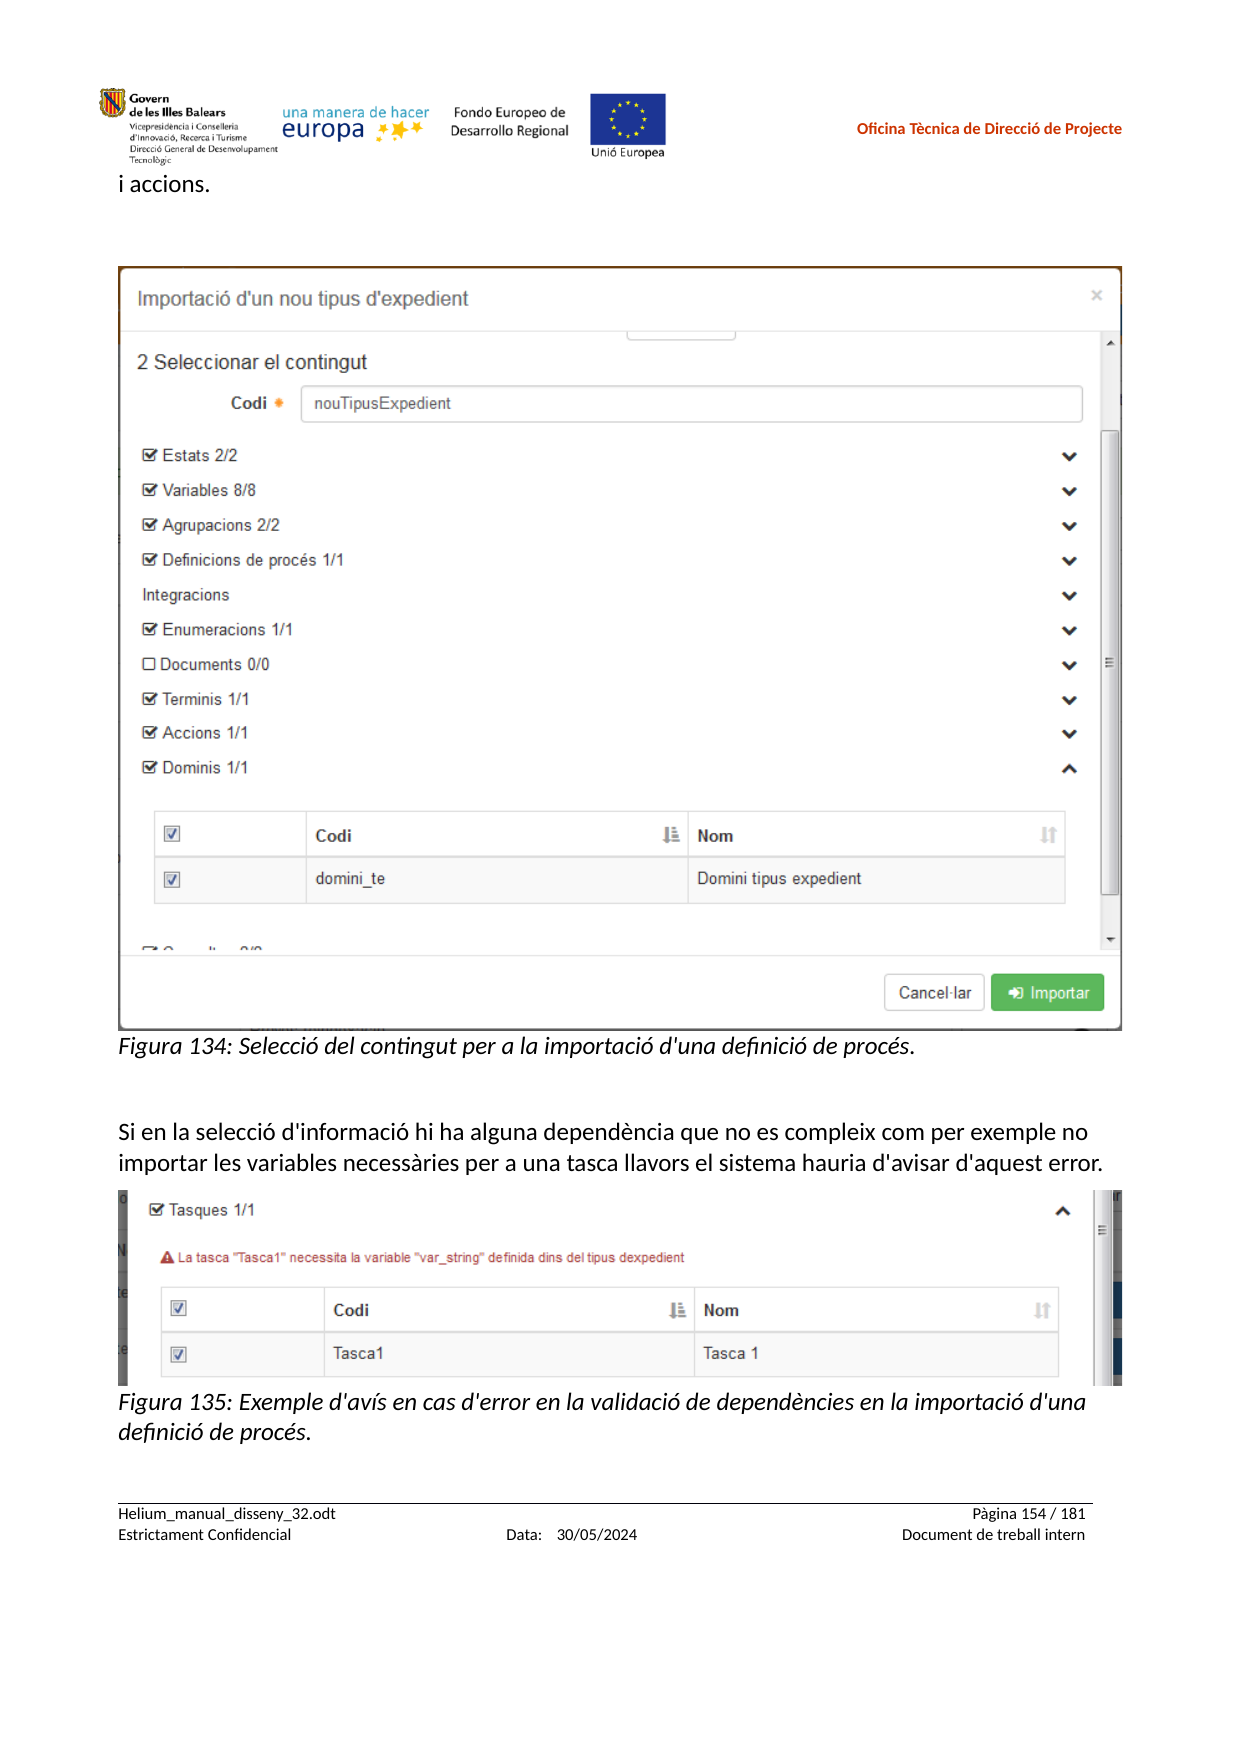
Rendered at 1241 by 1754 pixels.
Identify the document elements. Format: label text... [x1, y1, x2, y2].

text Si en la selecció d'informació hi ha alguna dependència que no es compleix com per exemple no importar les variables necessàries per a una tasca llavors el sistema hauria d'avisar d'aquest error. [118, 1117, 1122, 1178]
picture [99, 87, 668, 166]
text i accions. [118, 168, 1122, 198]
picture [118, 1190, 1123, 1386]
text Figura 135: Exemple d'avís en cas d'error en la validació de dependències en la importació d'una definició de procés. [118, 1386, 1122, 1447]
text Figura 134: Selecció del contingut per a la importació d'una definició de procés. [118, 1031, 1122, 1061]
picture [118, 266, 1123, 1031]
